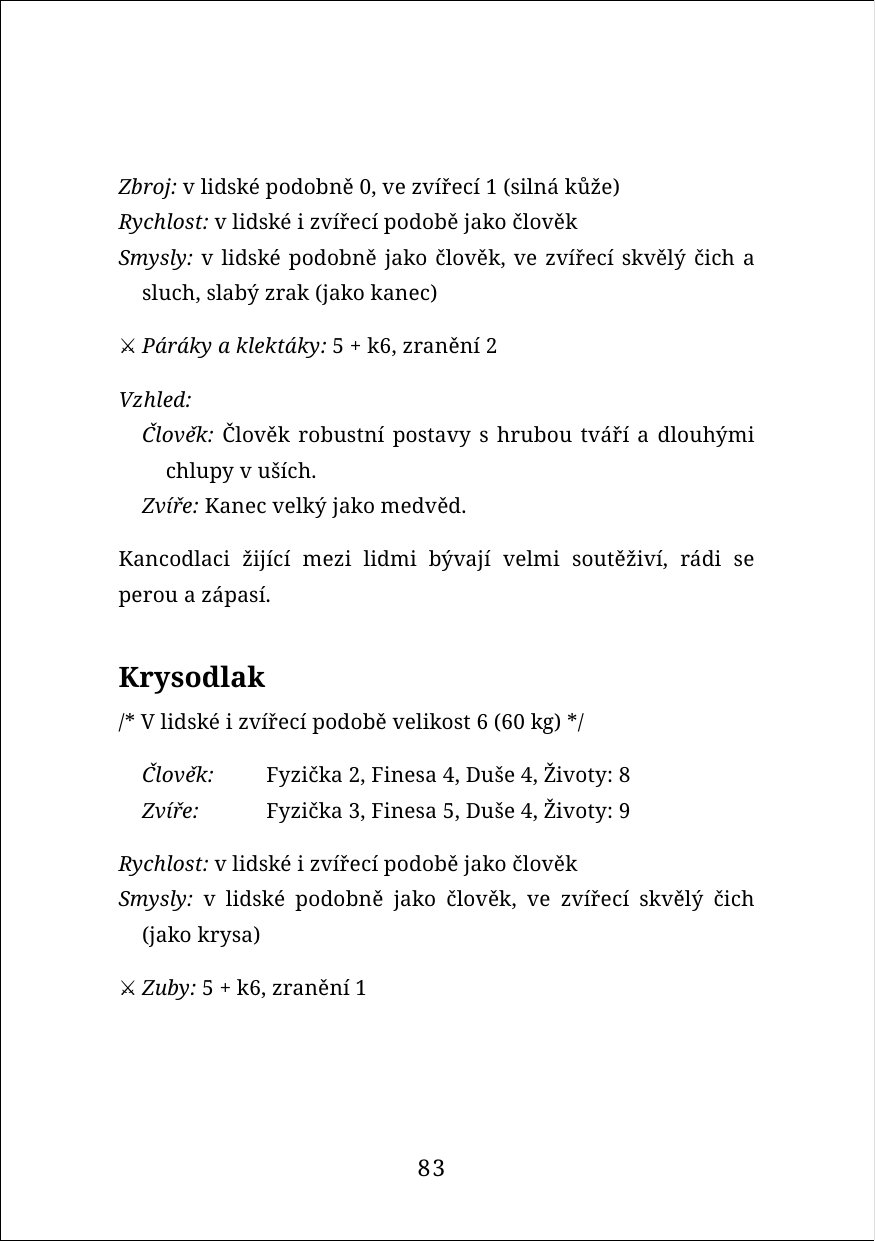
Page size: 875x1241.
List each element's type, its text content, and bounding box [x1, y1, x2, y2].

text Kancodlaci žijící mezi lidmi bývají velmi soutěživí, rádi se perou a zápasí. [118, 544, 756, 608]
text /* V lidské i zvířecí podobě velikost 6 (60 kg) */ [118, 707, 756, 736]
text Smysly: v lidské podobně jako člověk, ve zvířecí skvělý čich a sluch, slabý zrak (jako kanec) [118, 243, 756, 307]
text Vzhled: [118, 385, 756, 413]
text Rychlost: v lidské i zvířecí podobě jako člověk [118, 207, 756, 236]
text Člověk: Člověk robustní postavy s hrubou tváří a dlouhými chlupy v uších. [142, 420, 756, 484]
text Zvíře: Kanec velký jako medvěd. [142, 491, 756, 520]
subtitle Krysodlak [118, 657, 756, 695]
text Zvíře: Fyzička 3, Finesa 5, Duše 4, Životy: 9 [142, 796, 756, 824]
text Zbroj: v lidské podobně 0, ve zvířecí 1 (silná kůže) [118, 172, 756, 200]
text ⚔ Páráky a klektáky: 5 + k6, zranění 2 [118, 332, 756, 360]
text Rychlost: v lidské i zvířecí podobě jako člověk [118, 849, 756, 877]
text Člověk: Fyzička 2, Finesa 4, Duše 4, Životy: 8 [142, 760, 756, 789]
text Smysly: v lidské podobně jako člověk, ve zvířecí skvělý čich (jako krysa) [118, 884, 756, 948]
text ⚔ Zuby: 5 + k6, zranění 1 [118, 973, 756, 1002]
